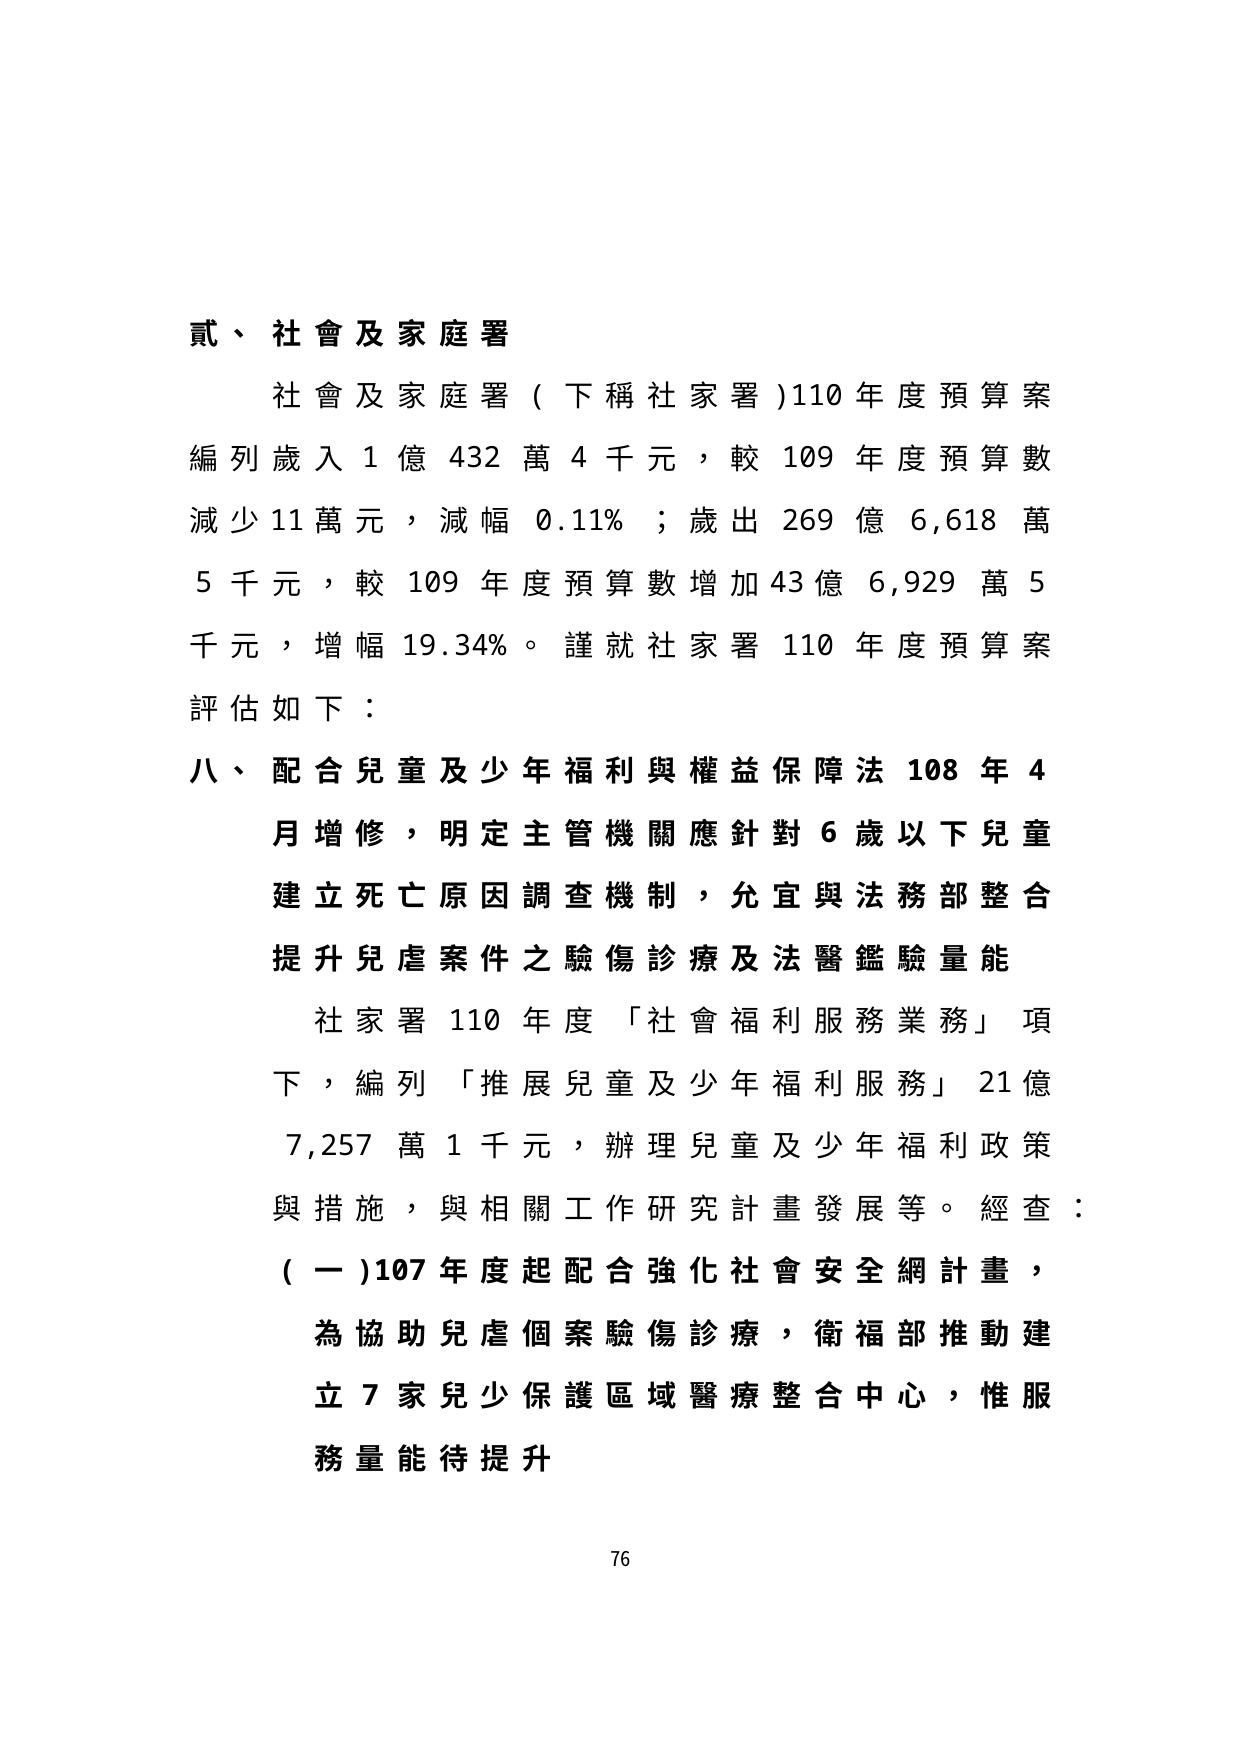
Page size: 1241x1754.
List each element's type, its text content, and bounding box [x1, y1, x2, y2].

text 貳、社會及家庭署 [183, 290, 1058, 352]
text 社會及家庭署(下稱社家署)110年度預算案編列歲入1億432萬4千元，較109年度預算數減少11萬元，減幅0.11%；歲出269億6,618萬5千元，較109年度預算數增加43億6,929萬5千元，增幅19.34%。謹就社家署110年度預算案評估如下： [183, 352, 1058, 727]
text 八、配合兒童及少年福利與權益保障法108年4月增修，明定主管機關應針對6歲以下兒童建立死亡原因調查機制，允宜與法務部整合提升兒虐案件之驗傷診療及法醫鑑驗量能 [183, 727, 1058, 977]
text 社家署110年度「社會福利服務業務」項下，編列「推展兒童及少年福利服務」21億7,257萬1千元，辦理兒童及少年福利政策與措施，與相關工作研究計畫發展等。經查： [242, 977, 1058, 1227]
text (一)107年度起配合強化社會安全網計畫，為協助兒虐個案驗傷診療，衛福部推動建立7家兒少保護區域醫療整合中心，惟服務量能待提升 [242, 1227, 1058, 1477]
